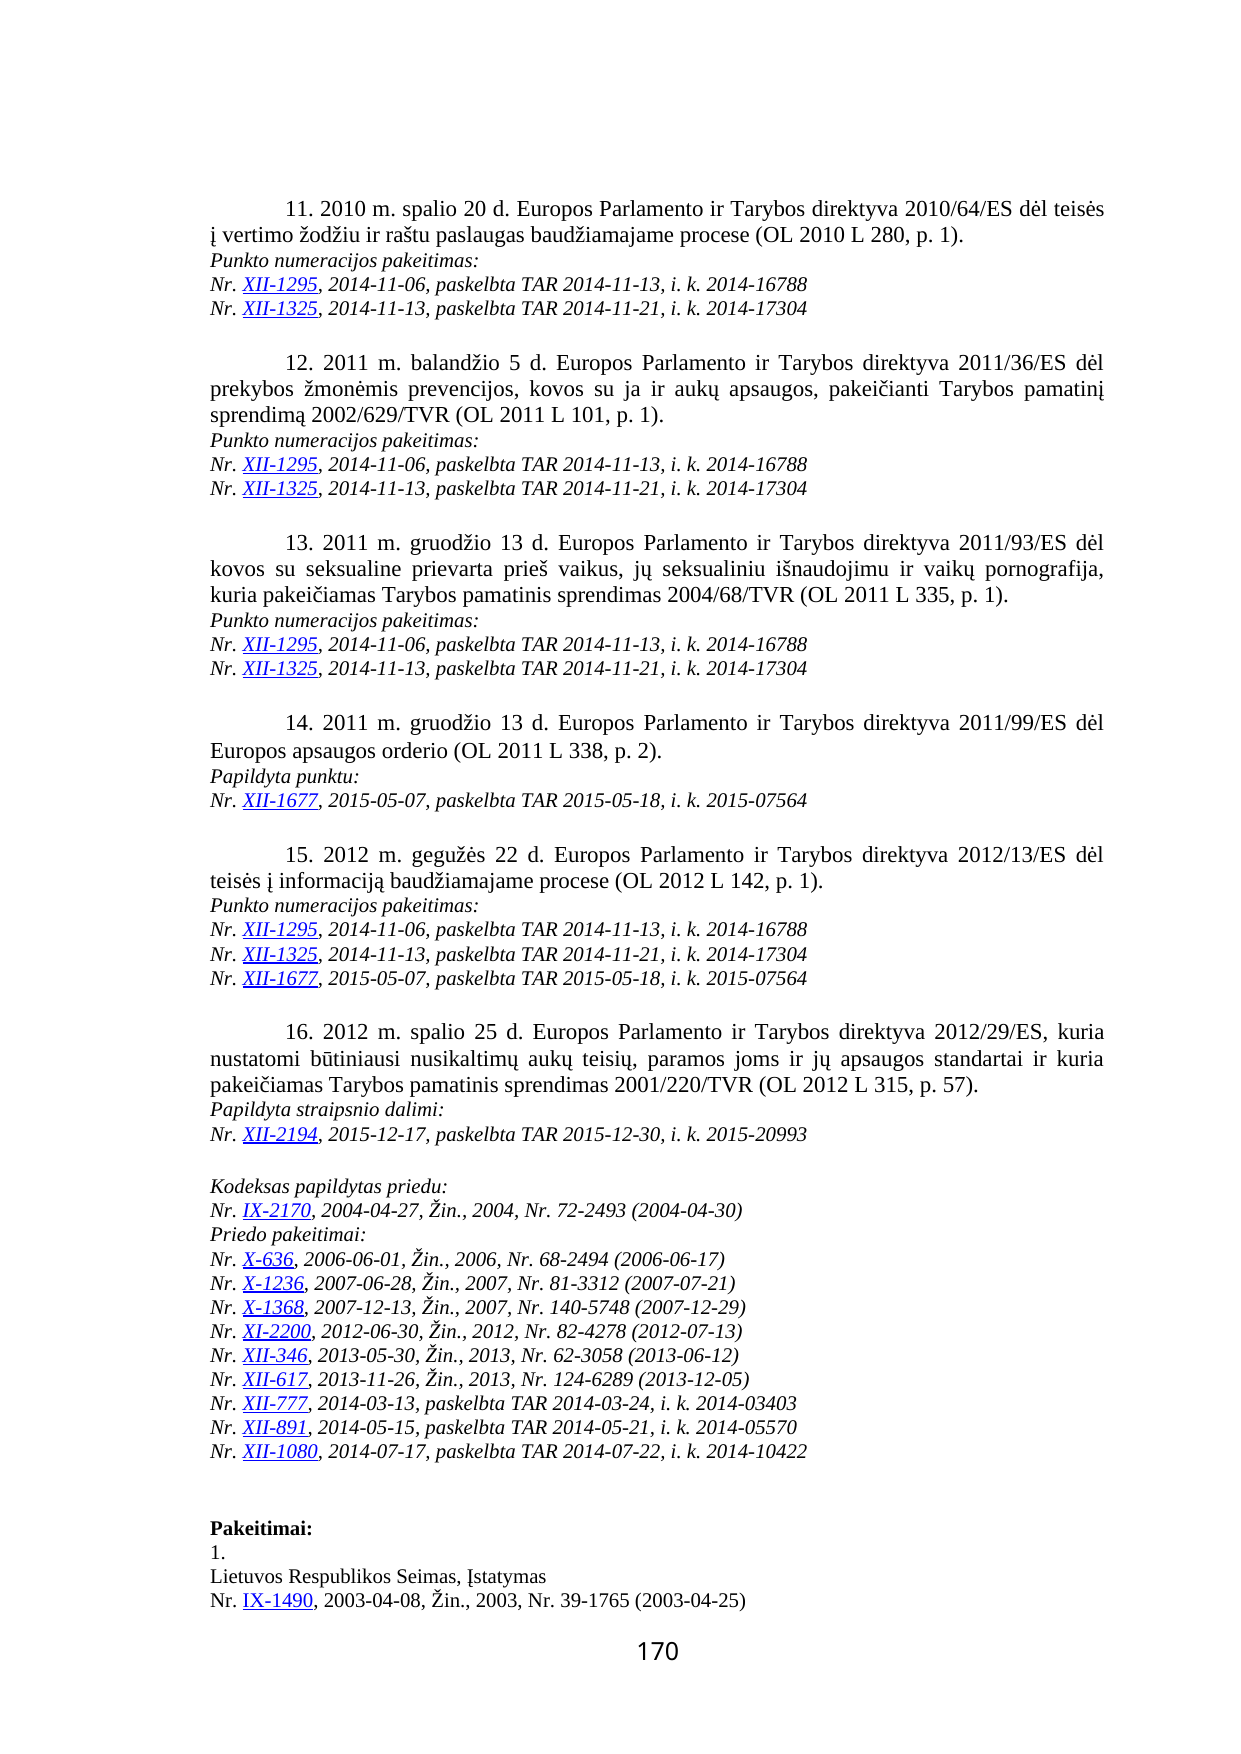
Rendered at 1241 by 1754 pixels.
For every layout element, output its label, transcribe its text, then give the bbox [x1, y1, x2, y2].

text Kodeksas papildytas priedu: [210, 1174, 1106, 1198]
text 15. 2012 m. gegužės 22 d. Europos Parlamento ir Tarybos direktyva 2012/13/ES dėl teisės į informaciją baudžiamajame procese (OL 2012 L 142, p. 1). [210, 841, 1106, 893]
text Nr. XII-1325, 2014-11-13, paskelbta TAR 2014-11-21, i. k. 2014-17304 [210, 656, 1106, 680]
text 13. 2011 m. gruodžio 13 d. Europos Parlamento ir Tarybos direktyva 2011/93/ES dėl kovos su seksualine prievarta prieš vaikus, jų seksualiniu išnaudojimu ir vaikų pornografija, kuria pakeičiamas Tarybos pamatinis sprendimas 2004/68/TVR (OL 2011 L 335, p. 1). [210, 529, 1106, 608]
text Nr. X-1236, 2007-06-28, Žin., 2007, Nr. 81-3312 (2007-07-21) [210, 1271, 1106, 1294]
text 1. [210, 1540, 1106, 1564]
text Lietuvos Respublikos Seimas, Įstatymas [210, 1564, 1106, 1588]
text Nr. XII-1325, 2014-11-13, paskelbta TAR 2014-11-21, i. k. 2014-17304 [210, 296, 1106, 320]
text Nr. XII-1080, 2014-07-17, paskelbta TAR 2014-07-22, i. k. 2014-10422 [210, 1439, 1106, 1463]
text Papildyta straipsnio dalimi: [210, 1097, 1106, 1121]
text Nr. X-636, 2006-06-01, Žin., 2006, Nr. 68-2494 (2006-06-17) [210, 1246, 1106, 1271]
text Nr. XII-1325, 2014-11-13, paskelbta TAR 2014-11-21, i. k. 2014-17304 [210, 476, 1106, 500]
text 11. 2010 m. spalio 20 d. Europos Parlamento ir Tarybos direktyva 2010/64/ES dėl teisės į vertimo žodžiu ir raštu paslaugas baudžiamajame procese (OL 2010 L 280, p. 1). [210, 195, 1106, 248]
text Nr. IX-1490, 2003-04-08, Žin., 2003, Nr. 39-1765 (2003-04-25) [210, 1588, 1106, 1612]
text Nr. XII-1325, 2014-11-13, paskelbta TAR 2014-11-21, i. k. 2014-17304 [210, 941, 1106, 966]
text Pakeitimai: [210, 1516, 1106, 1540]
text 16. 2012 m. spalio 25 d. Europos Parlamento ir Tarybos direktyva 2012/29/ES, kuria nustatomi būtiniausi nusikaltimų aukų teisių, paramos joms ir jų apsaugos standartai ir kuria pakeičiamas Tarybos pamatinis sprendimas 2001/220/TVR (OL 2012 L 315, p. 57). [210, 1018, 1106, 1097]
text Punkto numeracijos pakeitimas: [210, 428, 1106, 452]
text Nr. XII-1295, 2014-11-06, paskelbta TAR 2014-11-13, i. k. 2014-16788 [210, 452, 1106, 476]
text Priedo pakeitimai: [210, 1222, 1106, 1246]
text 14. 2011 m. gruodžio 13 d. Europos Parlamento ir Tarybos direktyva 2011/99/ES dėl Europos apsaugos orderio (OL 2011 L 338, p. 2). [210, 709, 1106, 764]
text Nr. XII-777, 2014-03-13, paskelbta TAR 2014-03-24, i. k. 2014-03403 [210, 1391, 1106, 1415]
text Punkto numeracijos pakeitimas: [210, 893, 1106, 917]
text Nr. XII-346, 2013-05-30, Žin., 2013, Nr. 62-3058 (2013-06-12) [210, 1343, 1106, 1367]
text Nr. XII-1295, 2014-11-06, paskelbta TAR 2014-11-13, i. k. 2014-16788 [210, 272, 1106, 296]
text Nr. X-1368, 2007-12-13, Žin., 2007, Nr. 140-5748 (2007-12-29) [210, 1294, 1106, 1319]
text Nr. XII-2194, 2015-12-17, paskelbta TAR 2015-12-30, i. k. 2015-20993 [210, 1121, 1106, 1146]
text Punkto numeracijos pakeitimas: [210, 248, 1106, 272]
text Nr. XII-1295, 2014-11-06, paskelbta TAR 2014-11-13, i. k. 2014-16788 [210, 917, 1106, 941]
text Nr. XII-1677, 2015-05-07, paskelbta TAR 2015-05-18, i. k. 2015-07564 [210, 966, 1106, 989]
text Papildyta punktu: [210, 764, 1106, 788]
text Nr. XII-1677, 2015-05-07, paskelbta TAR 2015-05-18, i. k. 2015-07564 [210, 788, 1106, 812]
text Nr. XI-2200, 2012-06-30, Žin., 2012, Nr. 82-4278 (2012-07-13) [210, 1319, 1106, 1343]
text Nr. IX-2170, 2004-04-27, Žin., 2004, Nr. 72-2493 (2004-04-30) [210, 1198, 1106, 1222]
text Punkto numeracijos pakeitimas: [210, 608, 1106, 632]
text Nr. XII-891, 2014-05-15, paskelbta TAR 2014-05-21, i. k. 2014-05570 [210, 1415, 1106, 1439]
text Nr. XII-617, 2013-11-26, Žin., 2013, Nr. 124-6289 (2013-12-05) [210, 1367, 1106, 1391]
text 12. 2011 m. balandžio 5 d. Europos Parlamento ir Tarybos direktyva 2011/36/ES dėl prekybos žmonėmis prevencijos, kovos su ja ir aukų apsaugos, pakeičianti Tarybos pamatinį sprendimą 2002/629/TVR (OL 2011 L 101, p. 1). [210, 349, 1106, 428]
text Nr. XII-1295, 2014-11-06, paskelbta TAR 2014-11-13, i. k. 2014-16788 [210, 632, 1106, 656]
